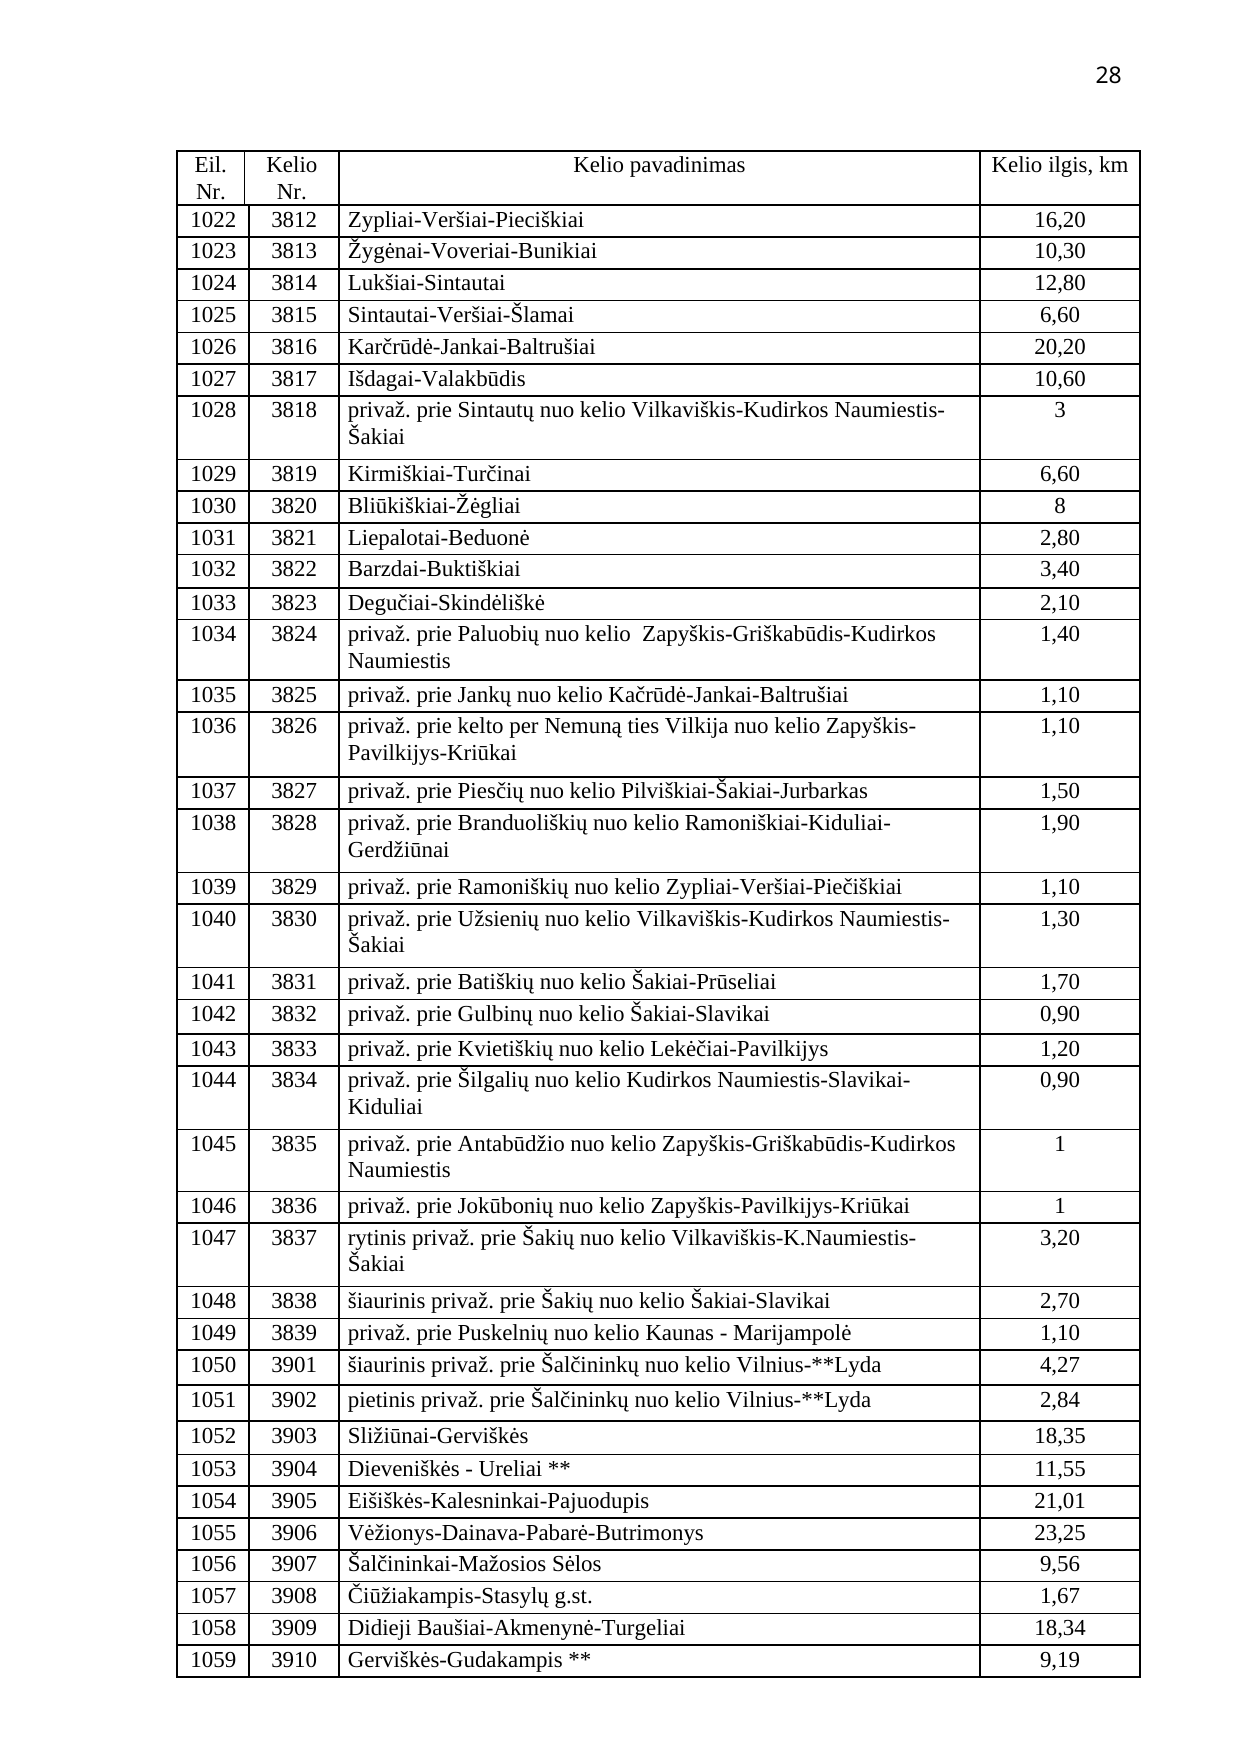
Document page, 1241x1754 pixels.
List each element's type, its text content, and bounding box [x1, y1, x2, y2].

table_cell 1,20 [981, 1035, 1139, 1065]
table_cell 3902 [250, 1386, 338, 1420]
table_cell 1045 [178, 1130, 248, 1191]
table_cell 2,10 [981, 589, 1139, 619]
table_cell Žygėnai-Voveriai-Bunikiai [340, 238, 979, 268]
table_cell 1054 [178, 1487, 248, 1517]
table_cell 8 [981, 492, 1139, 522]
table_cell Karčrūdė-Jankai-Baltrušiai [340, 333, 979, 363]
table_cell 1030 [178, 492, 248, 522]
table_cell 1023 [178, 238, 248, 268]
table_cell 3822 [250, 555, 338, 587]
table_cell Šalčininkai-Mažosios Sėlos [340, 1551, 979, 1581]
table_cell Barzdai-Buktiškiai [340, 555, 979, 587]
table_cell 3910 [250, 1646, 338, 1676]
table_cell 0,90 [981, 1000, 1139, 1033]
table_cell 3817 [250, 365, 338, 395]
table_cell 1035 [178, 681, 248, 711]
table_cell 2,84 [981, 1386, 1139, 1420]
table_cell 1043 [178, 1035, 248, 1065]
table_cell privaž. prie kelto per Nemuną ties Vilkija nuo kelio Zapyškis-Pavilkijys-Kriūkai [340, 713, 979, 776]
table_cell Lukšiai-Sintautai [340, 270, 979, 299]
table_cell 20,20 [981, 333, 1139, 363]
table_header Eil. Nr. [178, 152, 244, 204]
table_cell 3 [981, 397, 1139, 458]
table_cell 3908 [250, 1582, 338, 1612]
table_cell 1031 [178, 524, 248, 554]
table_cell 16,20 [981, 206, 1139, 236]
table_cell Išdagai-Valakbūdis [340, 365, 979, 395]
table_cell 1042 [178, 1000, 248, 1033]
table_cell 0,90 [981, 1067, 1139, 1128]
table_cell šiaurinis privaž. prie Šalčininkų nuo kelio Vilnius-**Lyda [340, 1351, 979, 1384]
table_cell 1,90 [981, 810, 1139, 871]
table_cell 3903 [250, 1422, 338, 1454]
table_cell 1041 [178, 968, 248, 998]
table_cell 9,56 [981, 1551, 1139, 1581]
table_cell privaž. prie Jokūbonių nuo kelio Zapyškis-Pavilkijys-Kriūkai [340, 1192, 979, 1222]
table_cell 3814 [250, 270, 338, 299]
table_cell 1,10 [981, 681, 1139, 711]
table_cell 3906 [250, 1519, 338, 1549]
table_cell 1029 [178, 460, 248, 490]
table_cell Degučiai-Skindėliškė [340, 589, 979, 619]
table_cell 3820 [250, 492, 338, 522]
table_cell 1036 [178, 713, 248, 776]
table_cell Eišiškės-Kalesninkai-Pajuodupis [340, 1487, 979, 1517]
table_cell 1047 [178, 1224, 248, 1286]
table_cell 3833 [250, 1035, 338, 1065]
table_cell privaž. prie Piesčių nuo kelio Pilviškiai-Šakiai-Jurbarkas [340, 778, 979, 808]
table_cell 1024 [178, 270, 248, 299]
table_cell 3909 [250, 1614, 338, 1644]
table_cell 3901 [250, 1351, 338, 1384]
table_cell 1,10 [981, 713, 1139, 776]
table_cell privaž. prie Sintautų nuo kelio Vilkaviškis-Kudirkos Naumiestis-Šakiai [340, 397, 979, 458]
table_cell 1,70 [981, 968, 1139, 998]
table_cell Sližiūnai-Gerviškės [340, 1422, 979, 1454]
table_cell 3904 [250, 1455, 338, 1485]
table_cell 10,60 [981, 365, 1139, 395]
table_cell Gerviškės-Gudakampis ** [340, 1646, 979, 1676]
table_cell 1025 [178, 301, 248, 331]
table_cell 1,67 [981, 1582, 1139, 1612]
table_cell privaž. prie Kvietiškių nuo kelio Lekėčiai-Pavilkijys [340, 1035, 979, 1065]
table_cell Dieveniškės - Ureliai ** [340, 1455, 979, 1485]
table_cell privaž. prie Paluobių nuo kelio Zapyškis-Griškabūdis-Kudirkos Naumiestis [340, 620, 979, 679]
table_cell 1050 [178, 1351, 248, 1384]
table_cell 1040 [178, 905, 248, 967]
table_cell 3816 [250, 333, 338, 363]
table_header Kelio pavadinimas [340, 152, 979, 204]
table_cell 3830 [250, 905, 338, 967]
table_cell Bliūkiškiai-Žėgliai [340, 492, 979, 522]
table_cell 1 [981, 1192, 1139, 1222]
table_cell 1034 [178, 620, 248, 679]
table_cell 1022 [178, 206, 248, 236]
table_cell 1048 [178, 1287, 248, 1318]
table_cell 1057 [178, 1582, 248, 1612]
table_cell 3,20 [981, 1224, 1139, 1286]
table_cell 4,27 [981, 1351, 1139, 1384]
table_cell 11,55 [981, 1455, 1139, 1485]
table_cell 3905 [250, 1487, 338, 1517]
table_cell 1059 [178, 1646, 248, 1676]
table_header Kelio Nr. [245, 152, 338, 204]
table_cell Kirmiškiai-Turčinai [340, 460, 979, 490]
table_cell 1058 [178, 1614, 248, 1644]
table_cell 23,25 [981, 1519, 1139, 1549]
table_cell 3812 [250, 206, 338, 236]
table_cell 3823 [250, 589, 338, 619]
table_cell 3815 [250, 301, 338, 331]
table_cell 12,80 [981, 270, 1139, 299]
table_header Kelio ilgis, km [981, 152, 1139, 204]
table_cell privaž. prie Branduoliškių nuo kelio Ramoniškiai-Kiduliai-Gerdžiūnai [340, 810, 979, 871]
table_cell Didieji Baušiai-Akmenynė-Turgeliai [340, 1614, 979, 1644]
table_cell 3836 [250, 1192, 338, 1222]
table_cell 3835 [250, 1130, 338, 1191]
table_cell privaž. prie Ramoniškių nuo kelio Zypliai-Veršiai-Piečiškiai [340, 873, 979, 903]
table_cell 3827 [250, 778, 338, 808]
table_cell 21,01 [981, 1487, 1139, 1517]
table_cell 6,60 [981, 460, 1139, 490]
table_cell Zypliai-Veršiai-Pieciškiai [340, 206, 979, 236]
table_cell privaž. prie Šilgalių nuo kelio Kudirkos Naumiestis-Slavikai-Kiduliai [340, 1067, 979, 1128]
table_cell 1053 [178, 1455, 248, 1485]
table_cell 18,34 [981, 1614, 1139, 1644]
table_cell Čiūžiakampis-Stasylų g.st. [340, 1582, 979, 1612]
table_cell 3824 [250, 620, 338, 679]
table_cell 9,19 [981, 1646, 1139, 1676]
table_cell 1049 [178, 1319, 248, 1349]
table_cell 1,30 [981, 905, 1139, 967]
table_cell 1037 [178, 778, 248, 808]
table_cell 3818 [250, 397, 338, 458]
table_cell privaž. prie Puskelnių nuo kelio Kaunas - Marijampolė [340, 1319, 979, 1349]
table_cell 1027 [178, 365, 248, 395]
table_cell 3826 [250, 713, 338, 776]
table_cell 1033 [178, 589, 248, 619]
table_cell 18,35 [981, 1422, 1139, 1454]
table_cell 1,10 [981, 1319, 1139, 1349]
table_cell Sintautai-Veršiai-Šlamai [340, 301, 979, 331]
table_cell 3825 [250, 681, 338, 711]
table_cell 10,30 [981, 238, 1139, 268]
table_cell 2,70 [981, 1287, 1139, 1318]
table_cell 3829 [250, 873, 338, 903]
table_cell privaž. prie Batiškių nuo kelio Šakiai-Prūseliai [340, 968, 979, 998]
table_cell 1,40 [981, 620, 1139, 679]
table_cell Vėžionys-Dainava-Pabarė-Butrimonys [340, 1519, 979, 1549]
table_cell 3,40 [981, 555, 1139, 587]
table_cell Liepalotai-Beduonė [340, 524, 979, 554]
table_cell privaž. prie Gulbinų nuo kelio Šakiai-Slavikai [340, 1000, 979, 1033]
table_cell šiaurinis privaž. prie Šakių nuo kelio Šakiai-Slavikai [340, 1287, 979, 1318]
table_cell 3828 [250, 810, 338, 871]
table_cell 3839 [250, 1319, 338, 1349]
table_cell 3821 [250, 524, 338, 554]
table_cell 3813 [250, 238, 338, 268]
table_cell 1028 [178, 397, 248, 458]
table_cell 1 [981, 1130, 1139, 1191]
table_cell 3832 [250, 1000, 338, 1033]
table_cell 6,60 [981, 301, 1139, 331]
table_cell 1038 [178, 810, 248, 871]
table_cell 3819 [250, 460, 338, 490]
table_cell 3834 [250, 1067, 338, 1128]
table_cell 1032 [178, 555, 248, 587]
table_cell 1046 [178, 1192, 248, 1222]
table_cell 1044 [178, 1067, 248, 1128]
table_cell 1056 [178, 1551, 248, 1581]
table_cell pietinis privaž. prie Šalčininkų nuo kelio Vilnius-**Lyda [340, 1386, 979, 1420]
table_cell 1026 [178, 333, 248, 363]
table_cell 3907 [250, 1551, 338, 1581]
table_cell 3831 [250, 968, 338, 998]
table_cell privaž. prie Užsienių nuo kelio Vilkaviškis-Kudirkos Naumiestis-Šakiai [340, 905, 979, 967]
table_cell 1,10 [981, 873, 1139, 903]
table_cell 3837 [250, 1224, 338, 1286]
table_cell privaž. prie Antabūdžio nuo kelio Zapyškis-Griškabūdis-Kudirkos Naumiestis [340, 1130, 979, 1191]
table_cell 1052 [178, 1422, 248, 1454]
table_cell 1055 [178, 1519, 248, 1549]
table_cell 2,80 [981, 524, 1139, 554]
table_cell rytinis privaž. prie Šakių nuo kelio Vilkaviškis-K.Naumiestis-Šakiai [340, 1224, 979, 1286]
table_cell 1051 [178, 1386, 248, 1420]
table_cell 3838 [250, 1287, 338, 1318]
table_cell 1,50 [981, 778, 1139, 808]
table_cell privaž. prie Jankų nuo kelio Kačrūdė-Jankai-Baltrušiai [340, 681, 979, 711]
table_cell 1039 [178, 873, 248, 903]
